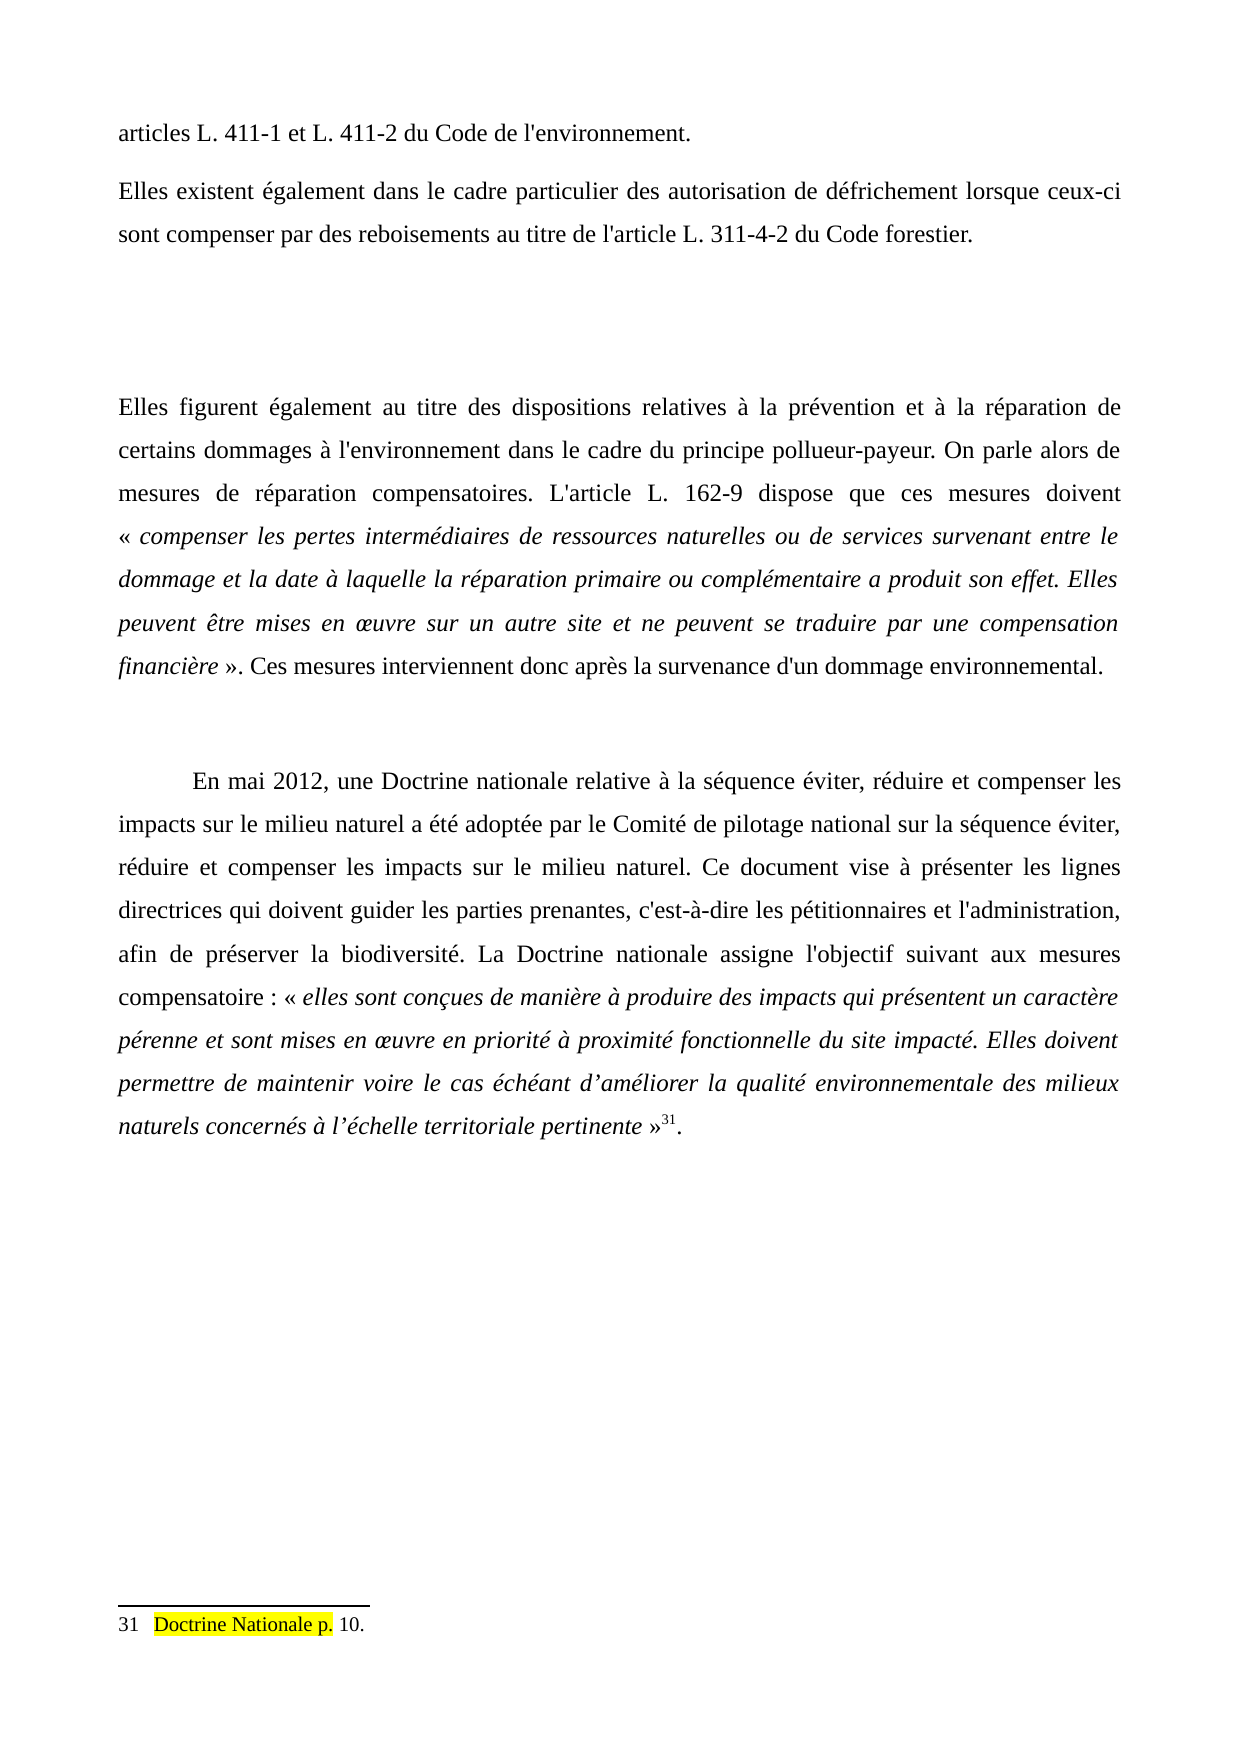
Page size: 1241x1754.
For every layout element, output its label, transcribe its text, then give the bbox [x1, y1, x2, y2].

text En mai 2012, une Doctrine nationale relative à la séquence éviter, réduire et compenser les impacts sur le milieu naturel a été adoptée par le Comité de pilotage national sur la séquence éviter, réduire et compenser les impacts sur le milieu naturel. Ce document vise à présenter les lignes directrices qui doivent guider les parties prenantes, c'est-à-dire les pétitionnaires et l'administration, afin de préserver la biodiversité. La Doctrine nationale assigne l'objectif suivant aux mesures compensatoire : « elles sont conçues de manière à produire des impacts qui présentent un caractère pérenne et sont mises en œuvre en priorité à proximité fonctionnelle du site impacté. Elles doivent permettre de maintenir voire le cas échéant d’améliorer la qualité environnementale des milieux naturels concernés à l’échelle territoriale pertinente ». [118, 766, 1122, 1140]
text articles L. 411-1 et L. 411-2 du Code de l'environnement. [118, 118, 1122, 147]
text Elles existent également dans le cadre particulier des autorisation de défrichement lorsque ceux-ci sont compenser par des reboisements au titre de l'article L. 311-4-2 du Code forestier. [118, 176, 1122, 248]
text Elles figurent également au titre des dispositions relatives à la prévention et à la réparation de certains dommages à l'environnement dans le cadre du principe pollueur-payeur. On parle alors de mesures de réparation compensatoires. L'article L. 162-9 dispose que ces mesures doivent « compenser les pertes intermédiaires de ressources naturelles ou de services survenant entre le dommage et la date à laquelle la réparation primaire ou complémentaire a produit son effet. Elles peuvent être mises en œuvre sur un autre site et ne peuvent se traduire par une compensation financière ». Ces mesures interviennent donc après la survenance d'un dommage environnemental. [118, 392, 1122, 679]
text Doctrine Nationale p. 10. [118, 1612, 1122, 1636]
